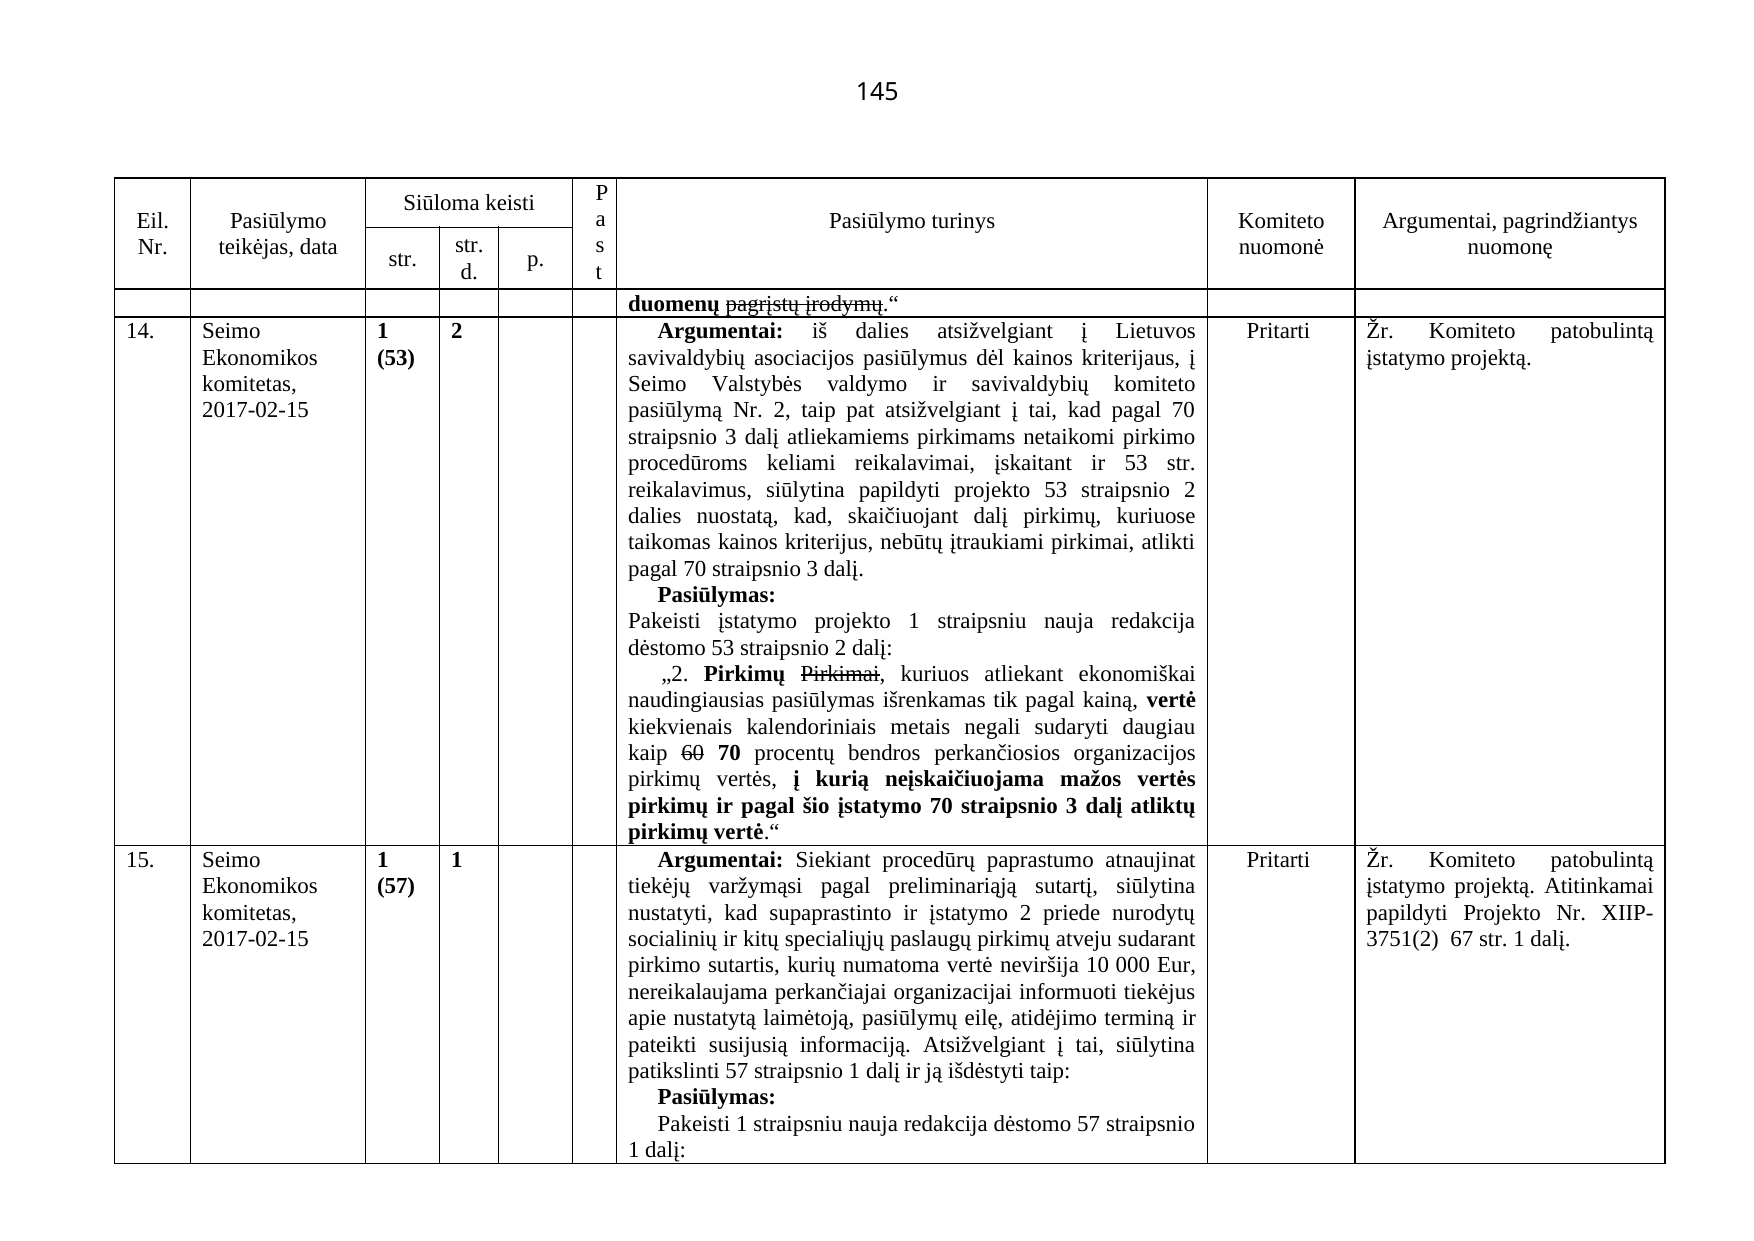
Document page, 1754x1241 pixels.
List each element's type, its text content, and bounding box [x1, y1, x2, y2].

table_cell Žr. Komiteto patobulintą įstatymo projektą. [1356, 318, 1664, 844]
table_cell Seimo Ekonomikos komitetas, 2017-02-15 [191, 846, 365, 1162]
table_header Komiteto nuomonė [1208, 179, 1354, 288]
table_cell 1 (53) [366, 318, 439, 844]
table_header Pastabos [573, 179, 616, 288]
table_cell 14. [115, 318, 190, 844]
table_cell Pritarti [1208, 318, 1354, 844]
table_cell [440, 290, 498, 316]
table_cell 1 (57) [366, 846, 439, 1162]
table_cell 15. [115, 846, 190, 1162]
table_cell [1356, 290, 1664, 316]
table_header Pasiūlymo teikėjas, data [191, 179, 365, 288]
table_cell 1 [440, 846, 498, 1162]
table_cell Argumentai: Siekiant procedūrų paprastumo atnaujinat tiekėjų varžymąsi pagal preliminariąją sutartį, siūlytina nustatyti, kad supaprastinto ir įstatymo 2 priede nurodytų socialinių ir kitų specialiųjų paslaugų pirkimų atveju sudarant pirkimo sutartis, kurių numatoma vertė neviršija 10 000 Eur, nereikalaujama perkančiajai organizacijai informuoti tiekėjus apie nustatytą laimėtoją, pasiūlymų eilę, atidėjimo terminą ir pateikti susijusią informaciją. Atsižvelgiant į tai, siūlytina patikslinti 57 straipsnio 1 dalį ir ją išdėstyti taip: Pasiūlymas: Pakeisti 1 straipsniu nauja redakcija dėstomo 57 straipsnio 1 dalį: [617, 846, 1207, 1162]
table_cell [499, 846, 572, 1162]
table_cell str. [366, 228, 439, 288]
table_cell [573, 846, 616, 1162]
table_cell duomenų pagrįstų įrodymų.“ [617, 290, 1207, 316]
table_cell [499, 290, 572, 316]
table_header Siūloma keisti [366, 179, 572, 226]
table_header Pasiūlymo turinys [617, 179, 1207, 288]
table_cell [115, 290, 190, 316]
table_cell Seimo Ekonomikos komitetas, 2017-02-15 [191, 318, 365, 844]
table_cell Pritarti [1208, 846, 1354, 1162]
table_cell [191, 290, 365, 316]
table_cell Argumentai: iš dalies atsižvelgiant į Lietuvos savivaldybių asociacijos pasiūlymus dėl kainos kriterijaus, į Seimo Valstybės valdymo ir savivaldybių komiteto pasiūlymą Nr. 2, taip pat atsižvelgiant į tai, kad pagal 70 straipsnio 3 dalį atliekamiems pirkimams netaikomi pirkimo procedūroms keliami reikalavimai, įskaitant ir 53 str. reikalavimus, siūlytina papildyti projekto 53 straipsnio 2 dalies nuostatą, kad, skaičiuojant dalį pirkimų, kuriuose taikomas kainos kriterijus, nebūtų įtraukiami pirkimai, atlikti pagal 70 straipsnio 3 dalį. Pasiūlymas: Pakeisti įstatymo projekto 1 straipsniu nauja redakcija dėstomo 53 straipsnio 2 dalį: „2. Pirkimų Pirkimai, kuriuos atliekant ekonomiškai naudingiausias pasiūlymas išrenkamas tik pagal kainą, vertė kiekvienais kalendoriniais metais negali sudaryti daugiau kaip 60 70 procentų bendros perkančiosios organizacijos pirkimų vertės, į kurią neįskaičiuojama mažos vertės pirkimų ir pagal šio įstatymo 70 straipsnio 3 dalį atliktų pirkimų vertė.“ [617, 318, 1207, 844]
table_header Eil. Nr. [115, 179, 190, 288]
table_cell [573, 318, 616, 844]
table_cell [366, 290, 439, 316]
table_cell Žr. Komiteto patobulintą įstatymo projektą. Atitinkamai papildyti Projekto Nr. XIIP-3751(2) 67 str. 1 dalį. [1356, 846, 1664, 1162]
table_cell str. d. [440, 228, 498, 288]
table_cell 2 [440, 318, 498, 844]
table_header Argumentai, pagrindžiantys nuomonę [1356, 179, 1664, 288]
table_cell p. [499, 228, 572, 288]
table_cell [573, 290, 616, 316]
table_cell [1208, 290, 1354, 316]
table_cell [499, 318, 572, 844]
